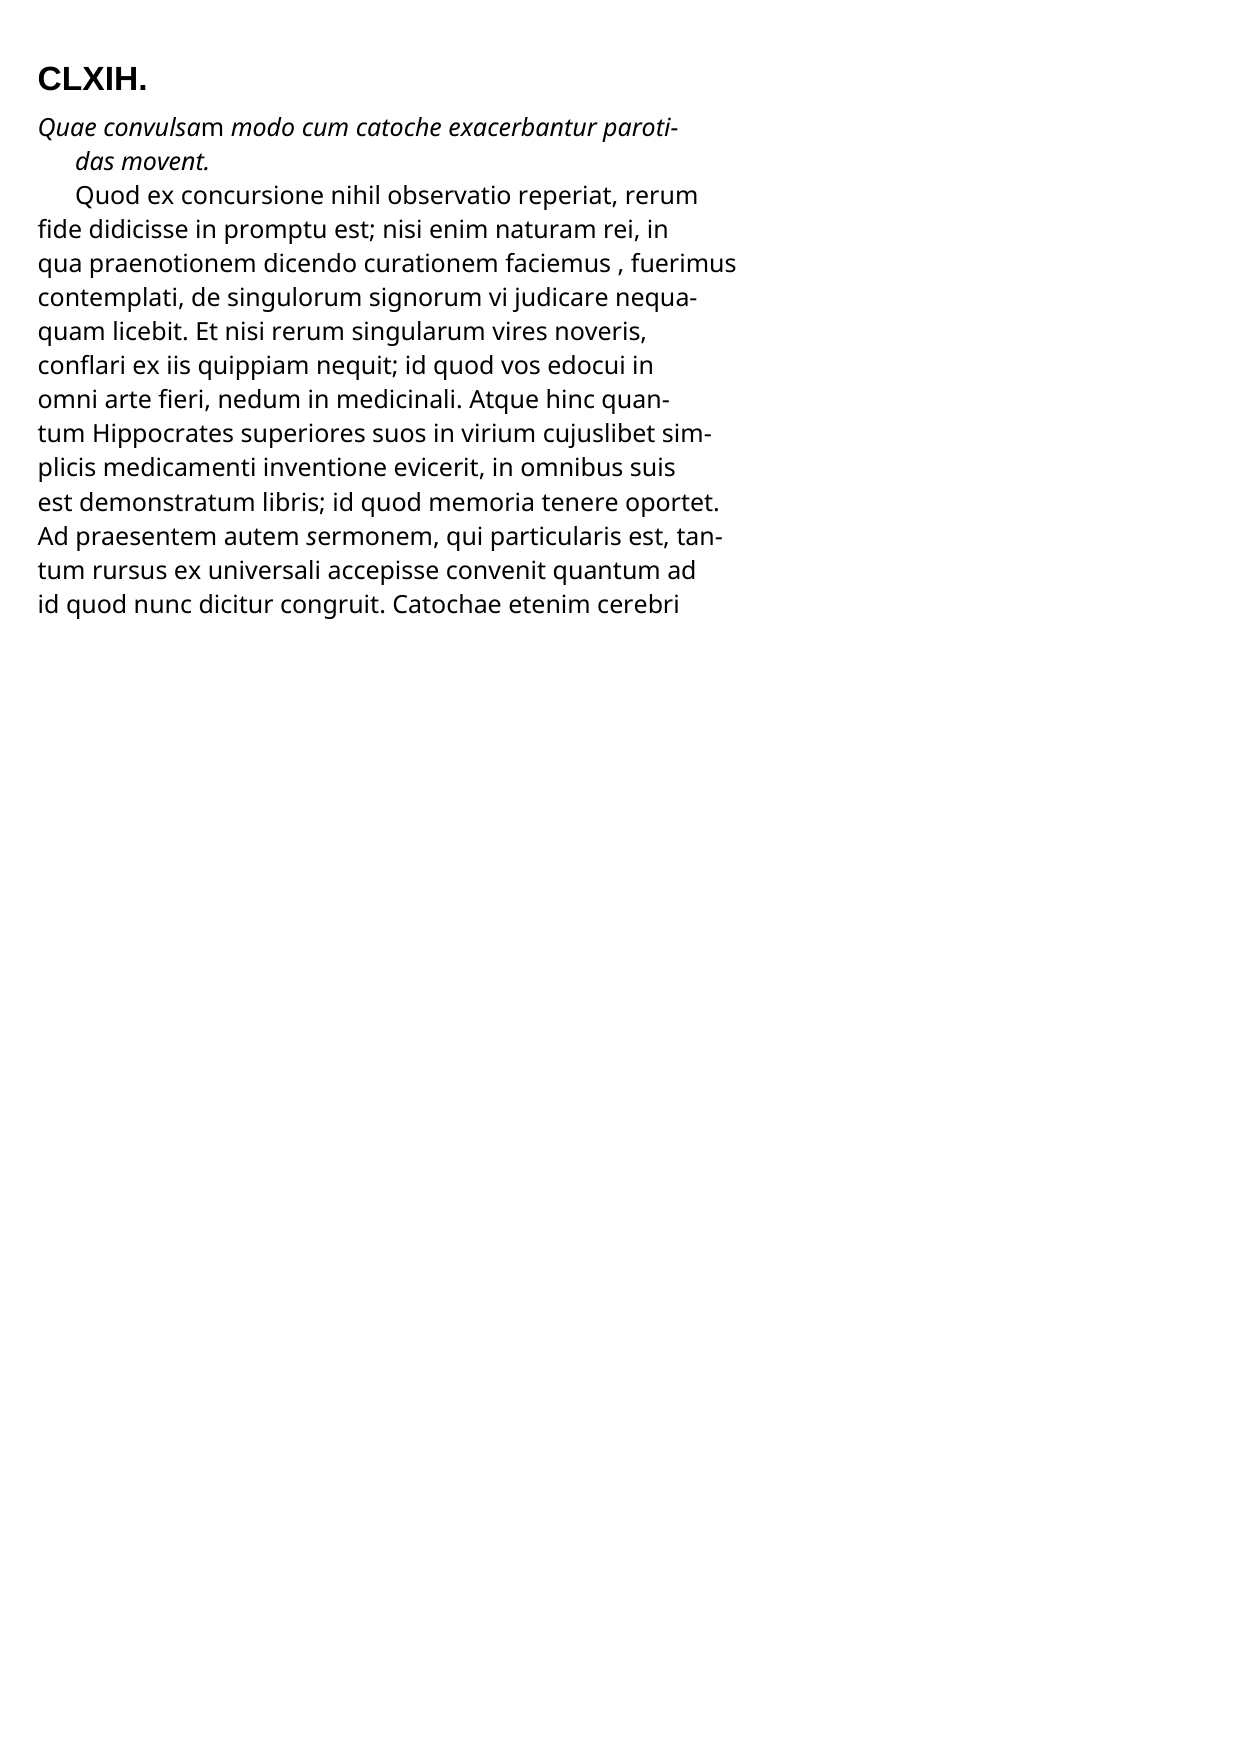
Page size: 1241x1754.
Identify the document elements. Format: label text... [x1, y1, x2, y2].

subtitle CLXIH. [37, 58, 1203, 97]
text Quae convulsam modo cum catoche exacerbantur paroti- das movent. [37, 109, 1203, 178]
text Quod ex concursione nihil observatio reperiat, rerum fide didicisse in promptu est; nisi enim naturam rei, in qua praenotionem dicendo curationem faciemus , fuerimus contemplati, de singulorum signorum vi judicare nequa- quam licebit. Et nisi rerum singularum vires noveris, conflari ex iis quippiam nequit; id quod vos edocui in omni arte fieri, nedum in medicinali. Atque hinc quan- tum Hippocrates superiores suos in virium cujuslibet sim- plicis medicamenti inventione evicerit, in omnibus suis est demonstratum libris; id quod memoria tenere oportet. Ad praesentem autem sermonem, qui particularis est, tan- tum rursus ex universali accepisse convenit quantum ad id quod nunc dicitur congruit. Catochae etenim cerebri [37, 178, 1203, 620]
